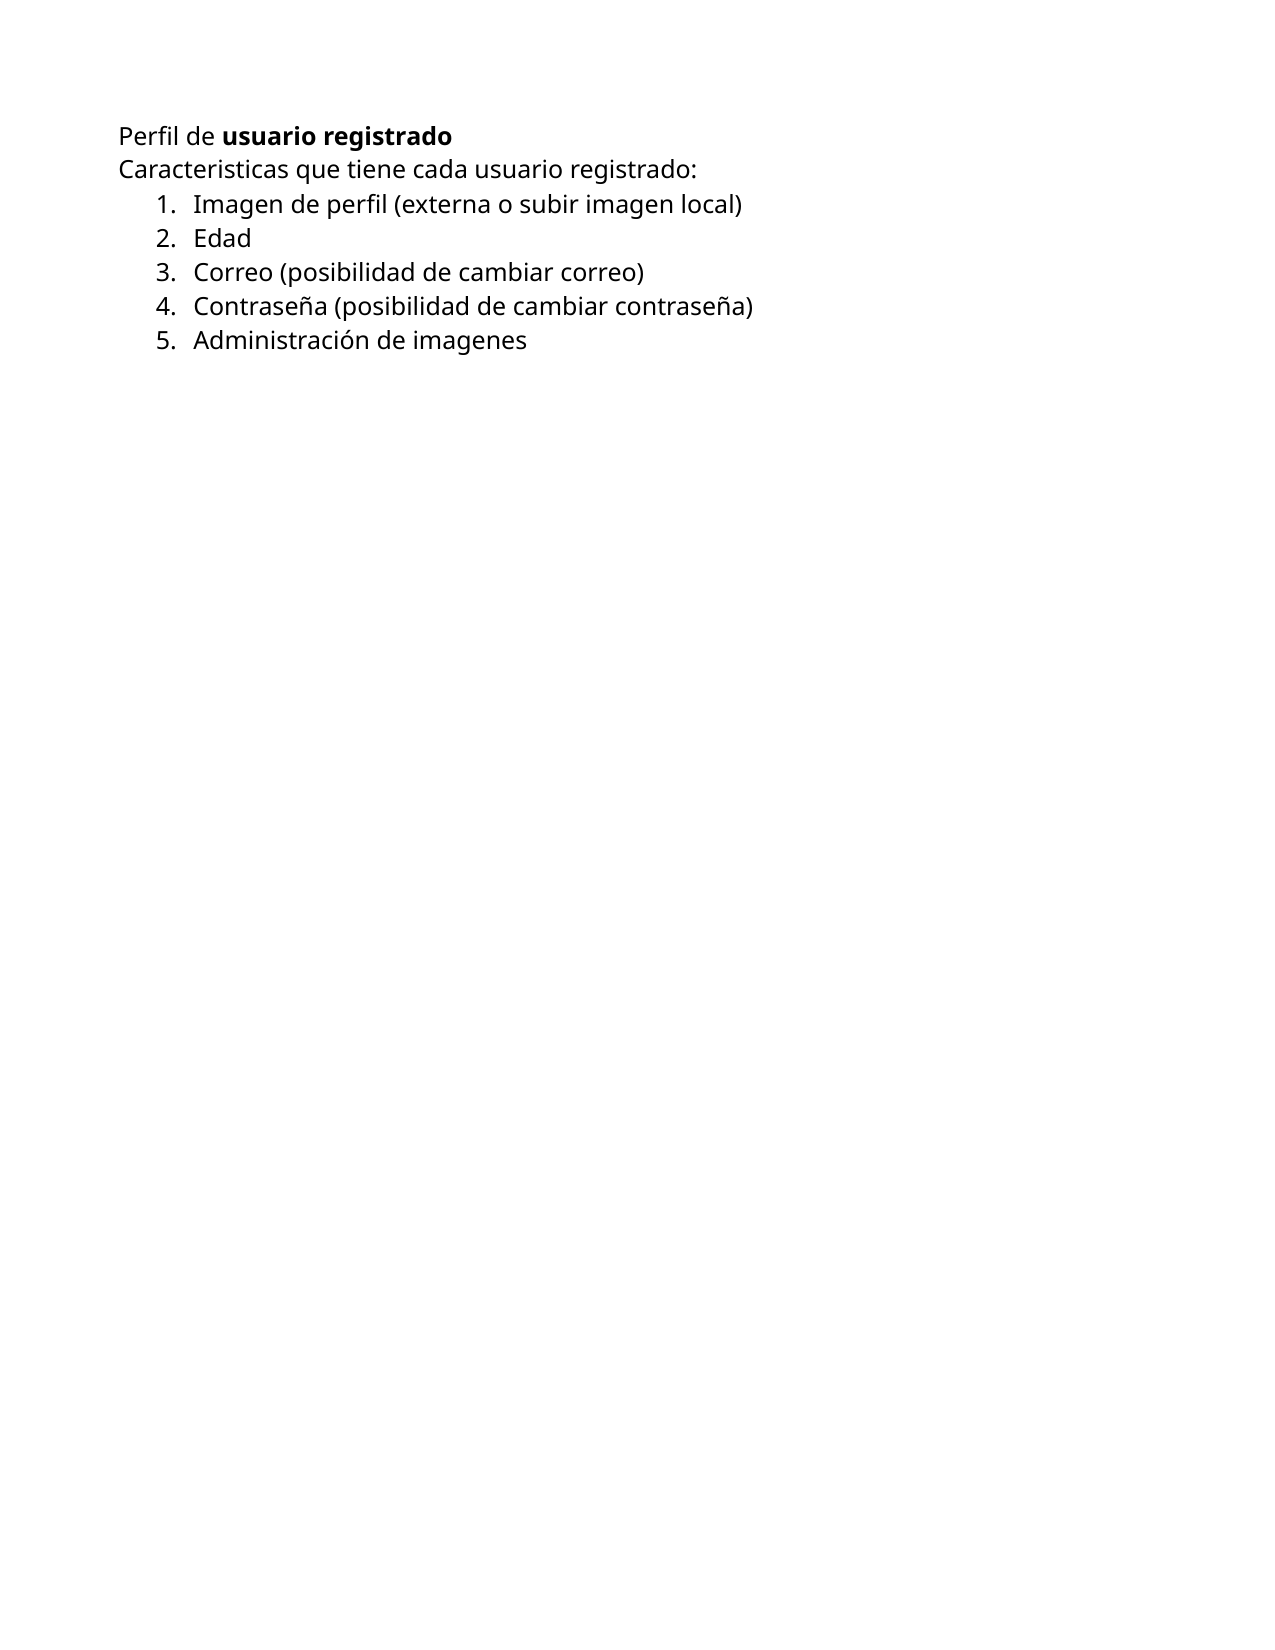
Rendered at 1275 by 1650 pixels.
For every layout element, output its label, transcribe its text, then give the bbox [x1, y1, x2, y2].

list Contraseña (posibilidad de cambiar contraseña) [156, 288, 1157, 322]
list Correo (posibilidad de cambiar correo) [156, 254, 1157, 288]
list Imagen de perfil (externa o subir imagen local) [156, 186, 1157, 220]
text Caracteristicas que tiene cada usuario registrado: [118, 152, 1157, 186]
list Administración de imagenes [156, 322, 1157, 357]
list Edad [156, 220, 1157, 254]
text Perfil de usuario registrado [118, 118, 1157, 152]
